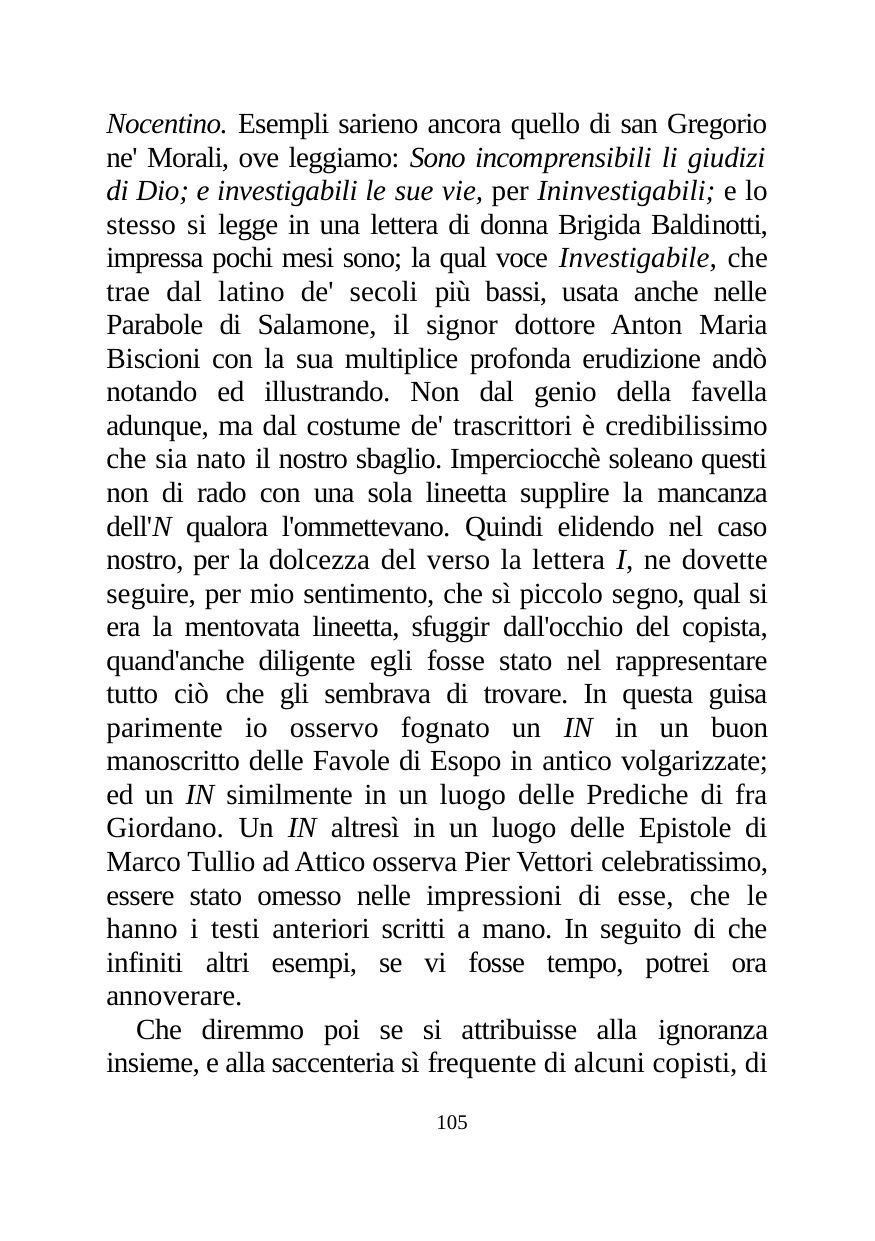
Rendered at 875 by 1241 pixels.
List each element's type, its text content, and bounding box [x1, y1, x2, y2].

text Nocentino. Esempli sarieno ancora quello di san Gregorio ne' Morali, ove leggiamo: Sono incomprensibili li giudizi di Dio; e investigabili le sue vie, per Ininvestigabili; e lo stesso si legge in una lettera di donna Brigida Baldinotti, impressa pochi mesi sono; la qual voce Investigabile, che trae dal latino de' secoli più bassi, usata anche nelle Parabole di Salamone, il signor dottore Anton Maria Biscioni con la sua multiplice profonda erudizione andò notando ed illustrando. Non dal genio della favella adunque, ma dal costume de' trascrittori è credibilissimo che sia nato il nostro sbaglio. Imperciocchè soleano questi non di rado con una sola lineetta supplire la mancanza dell'N qualora l'ommettevano. Quindi elidendo nel caso nostro, per la dolcezza del verso la lettera I, ne dovette seguire, per mio sentimento, che sì piccolo segno, qual si era la mentovata lineetta, sfuggir dall'occhio del copista, quand'anche diligente egli fosse stato nel rappresentare tutto ciò che gli sembrava di trovare. In questa guisa parimente io osservo fognato un IN in un buon manoscritto delle Favole di Esopo in antico volgarizzate; ed un IN similmente in un luogo delle Prediche di fra Giordano. Un IN altresì in un luogo delle Epistole di Marco Tullio ad Attico osserva Pier Vettori celebratissimo, essere stato omesso nelle impressioni di esse, che le hanno i testi anteriori scritti a mano. In seguito di che infiniti altri esempi, se vi fosse tempo, potrei ora annoverare. [106, 106, 768, 1012]
text Che diremmo poi se si attribuisse alla ignoranza insieme, e alla saccenteria sì frequente di alcuni copisti, di [106, 1012, 768, 1079]
